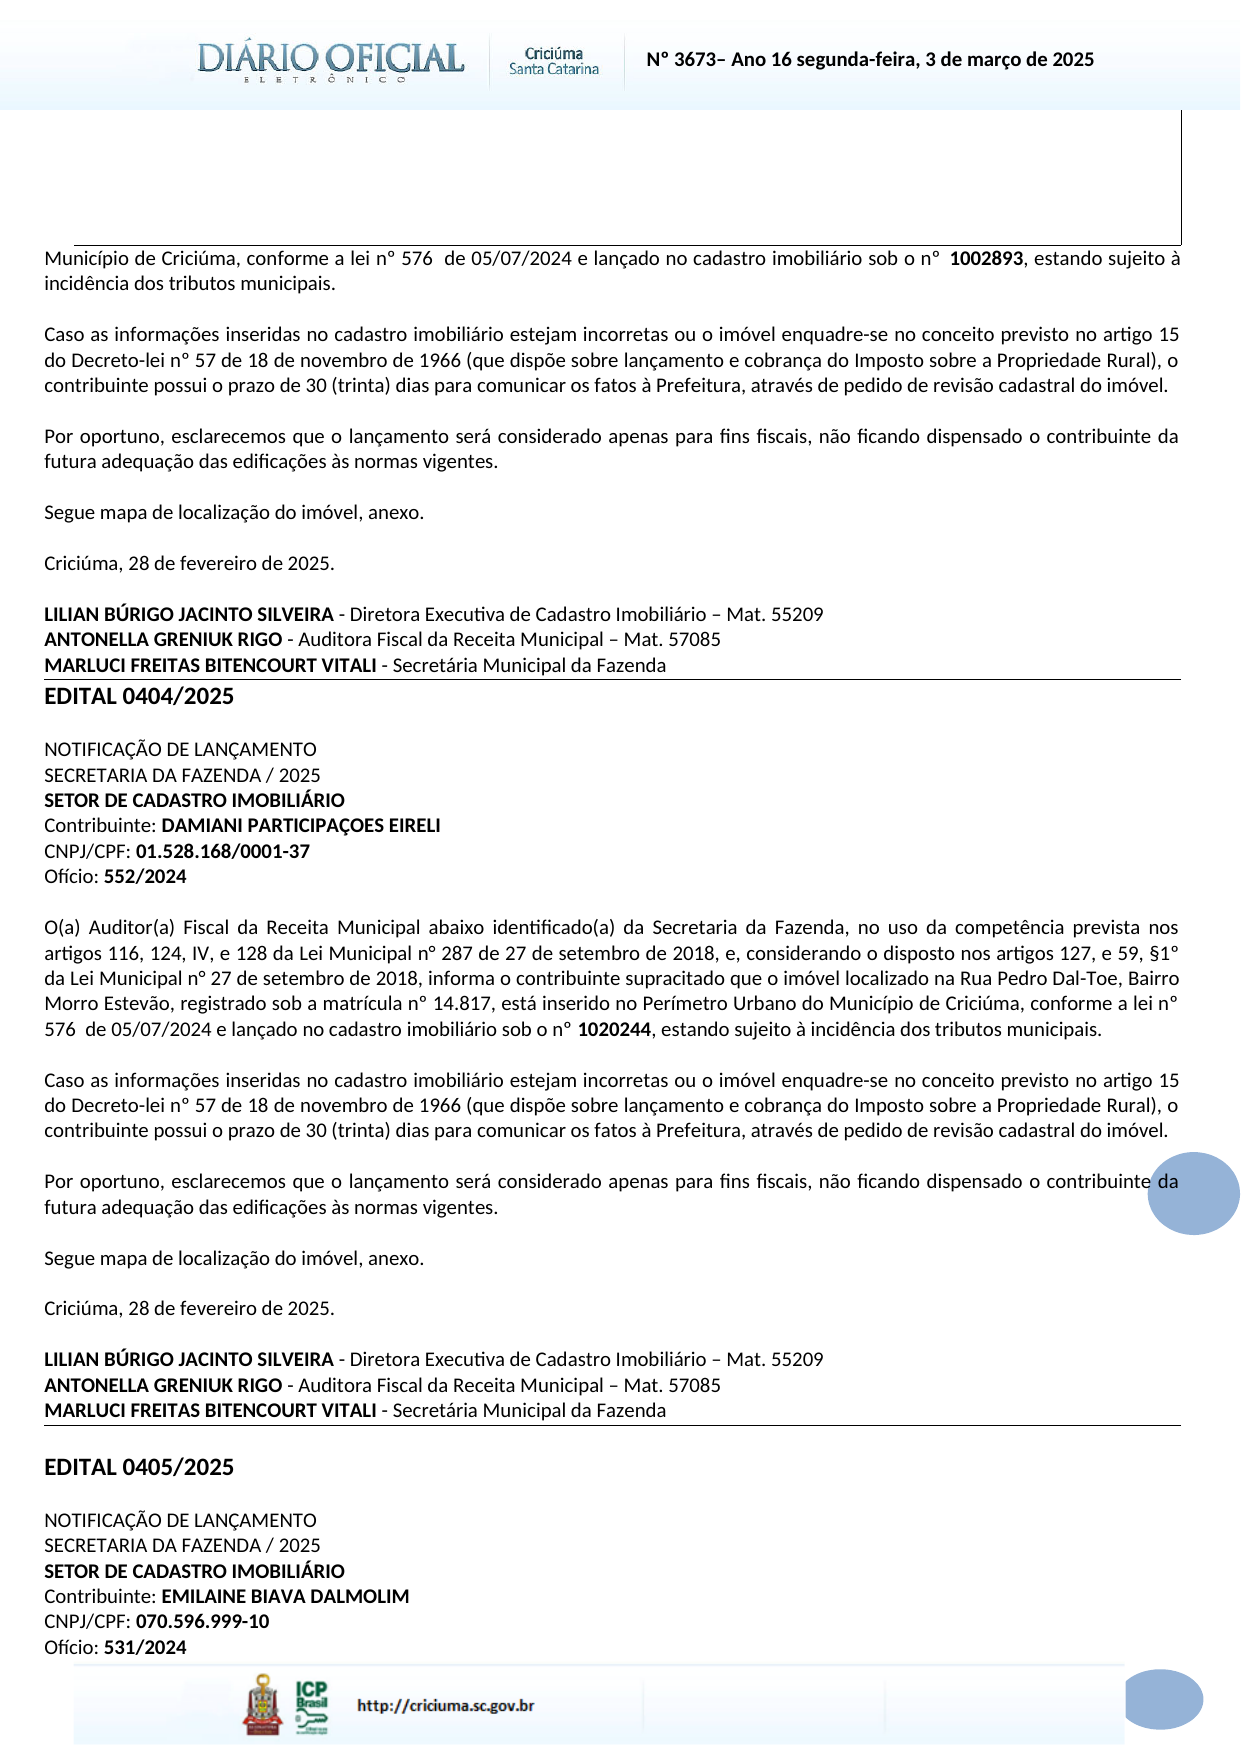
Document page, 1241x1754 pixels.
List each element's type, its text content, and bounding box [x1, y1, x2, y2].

text SECRETARIA DA FAZENDA / 2025 [44, 1532, 1181, 1558]
text CNPJ/CPF: 070.596.999-10 [44, 1609, 1181, 1634]
text Contribuinte: EMILAINE BIAVA DALMOLIM [44, 1583, 1181, 1609]
text LILIAN BÚRIGO JACINTO SILVEIRA - Diretora Executiva de Cadastro Imobiliário – Mat. 55209 [44, 1346, 1181, 1372]
text Município de Criciúma, conforme a lei nº 576 de 05/07/2024 e lançado no cadastro imobiliário sob o nº 1002893, estando sujeito à incidência dos tributos municipais. [44, 245, 1181, 296]
text NOTIFICAÇÃO DE LANÇAMENTO [44, 1507, 1181, 1532]
text NOTIFICAÇÃO DE LANÇAMENTO [44, 736, 1181, 762]
text Ofício: 531/2024 [44, 1634, 1181, 1659]
text MARLUCI FREITAS BITENCOURT VITALI - Secretária Municipal da Fazenda [44, 1397, 1181, 1425]
text Por oportuno, esclarecemos que o lançamento será considerado apenas para fins fiscais, não ficando dispensado o contribuinte da futura adequação das edificações às normas vigentes. [44, 423, 1181, 474]
text Por oportuno, esclarecemos que o lançamento será considerado apenas para fins fiscais, não ficando dispensado o contribuinte da futura adequação das edificações às normas vigentes. [44, 1168, 1156, 1219]
text ANTONELLA GRENIUK RIGO - Auditora Fiscal da Receita Municipal – Mat. 57085 [44, 626, 1181, 652]
text Criciúma, 28 de fevereiro de 2025. [44, 550, 1181, 576]
text Contribuinte: DAMIANI PARTICIPAÇOES EIRELI [44, 813, 1181, 838]
text SECRETARIA DA FAZENDA / 2025 [44, 762, 1181, 787]
text Ofício: 552/2024 [44, 863, 1181, 889]
text Segue mapa de localização do imóvel, anexo. [44, 499, 1181, 525]
text Setor de Cadastro IMOBILIÁRIO [44, 787, 1181, 813]
text EDITAL 0404/2025 [44, 680, 1181, 711]
text Caso as informações inseridas no cadastro imobiliário estejam incorretas ou o imóvel enquadre-se no conceito previsto no artigo 15 do Decreto-lei nº 57 de 18 de novembro de 1966 (que dispõe sobre lançamento e cobrança do Imposto sobre a Propriedade Rural), o contribuinte possui o prazo de 30 (trinta) dias para comunicar os fatos à Prefeitura, através de pedido de revisão cadastral do imóvel. [44, 1067, 1181, 1143]
text Setor de Cadastro IMOBILIÁRIO [44, 1558, 1181, 1583]
text CNPJ/CPF: 01.528.168/0001-37 [44, 838, 1181, 863]
text ANTONELLA GRENIUK RIGO - Auditora Fiscal da Receita Municipal – Mat. 57085 [44, 1372, 1181, 1397]
text Segue mapa de localização do imóvel, anexo. [44, 1245, 1181, 1270]
text LILIAN BÚRIGO JACINTO SILVEIRA - Diretora Executiva de Cadastro Imobiliário – Mat. 55209 [44, 601, 1181, 626]
text O(a) Auditor(a) Fiscal da Receita Municipal abaixo identificado(a) da Secretaria da Fazenda, no uso da competência prevista nos artigos 116, 124, IV, e 128 da Lei Municipal n° 287 de 27 de setembro de 2018, e, considerando o disposto nos artigos 127, e 59, §1º da Lei Municipal n° 27 de setembro de 2018, informa o contribuinte supracitado que o imóvel localizado na Rua Pedro Dal-Toe, Bairro Morro Estevão, registrado sob a matrícula nº 14.817, está inserido no Perímetro Urbano do Município de Criciúma, conforme a lei nº 576 de 05/07/2024 e lançado no cadastro imobiliário sob o nº 1020244, estando sujeito à incidência dos tributos municipais. [44, 914, 1181, 1041]
text Caso as informações inseridas no cadastro imobiliário estejam incorretas ou o imóvel enquadre-se no conceito previsto no artigo 15 do Decreto-lei nº 57 de 18 de novembro de 1966 (que dispõe sobre lançamento e cobrança do Imposto sobre a Propriedade Rural), o contribuinte possui o prazo de 30 (trinta) dias para comunicar os fatos à Prefeitura, através de pedido de revisão cadastral do imóvel. [44, 321, 1181, 398]
text MARLUCI FREITAS BITENCOURT VITALI - Secretária Municipal da Fazenda [44, 652, 1181, 679]
text Criciúma, 28 de fevereiro de 2025. [44, 1296, 1181, 1321]
text EDITAL 0405/2025 [44, 1451, 1181, 1482]
